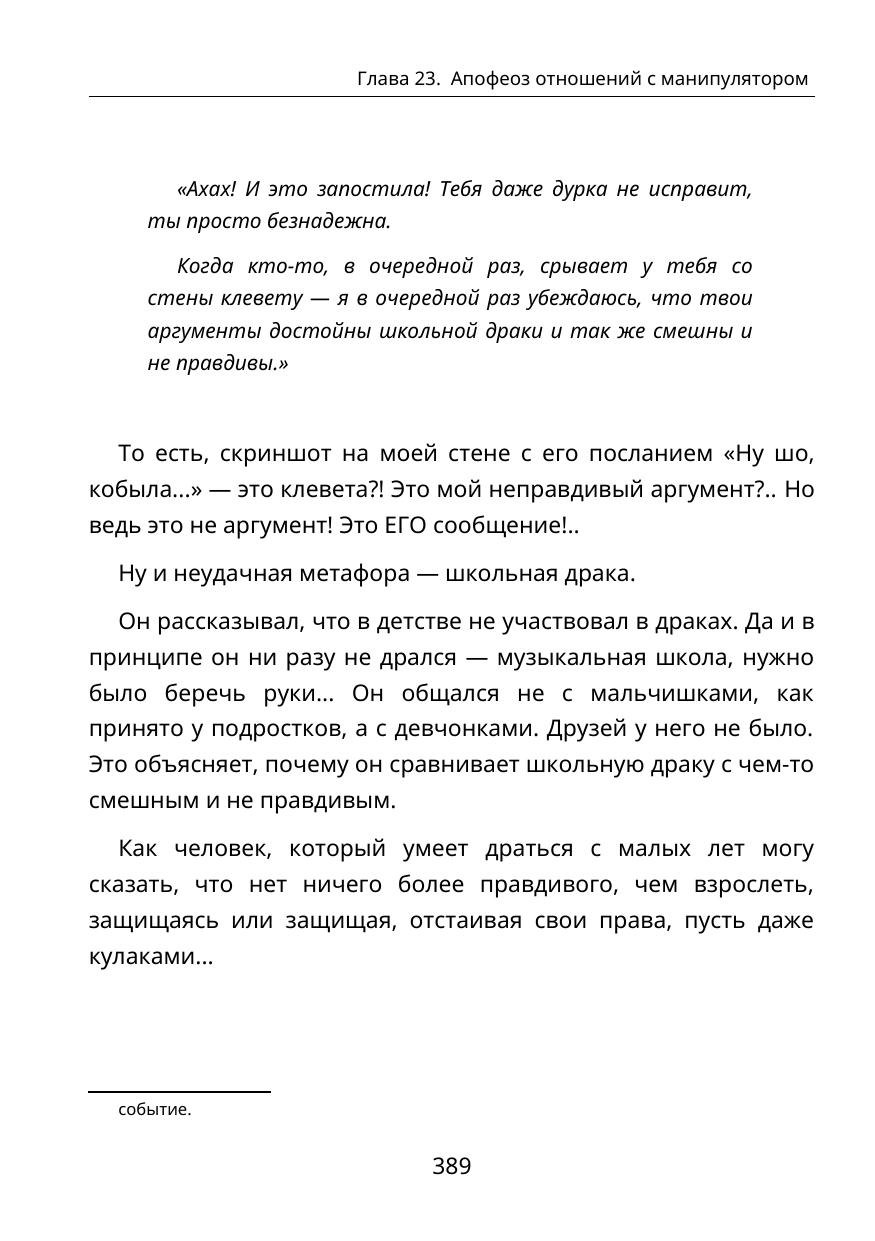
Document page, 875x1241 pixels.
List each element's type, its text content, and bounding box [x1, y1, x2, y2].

text То есть, скриншот на моей стене с его посланием «Ну шо, кобыла...» — это клевета?! Это мой неправдивый аргумент?.. Но ведь это не аргумент! Это ЕГО сообщение!.. [88, 437, 815, 540]
text Когда кто-то, в очередной раз, срывает у тебя со стены клевету — я в очередной раз убеждаюсь, что твои аргументы достойны школьной драки и так же смешны и не правдивы.» [147, 251, 756, 377]
text Он рассказывал, что в детстве не участвовал в драках. Да и в принципе он ни разу не дрался — музыкальная школа, нужно было беречь руки... Он общался не с мальчишками, как принято у подростков, а с девчонками. Друзей у него не было. Это объясняет, почему он сравнивает школьную драку с чем-то смешным и не правдивым. [88, 604, 815, 816]
text событие. [88, 1098, 815, 1120]
text Ну и неудачная метафора — школьная драка. [88, 557, 815, 588]
text Как человек, который умеет драться с малых лет могу сказать, что нет ничего более правдивого, чем взрослеть, защищаясь или защищая, отстаивая свои права, пусть даже кулаками... [88, 832, 815, 971]
text «Ахах! И это запостила! Тебя даже дурка не исправит, ты просто безнадежна. [147, 174, 756, 235]
